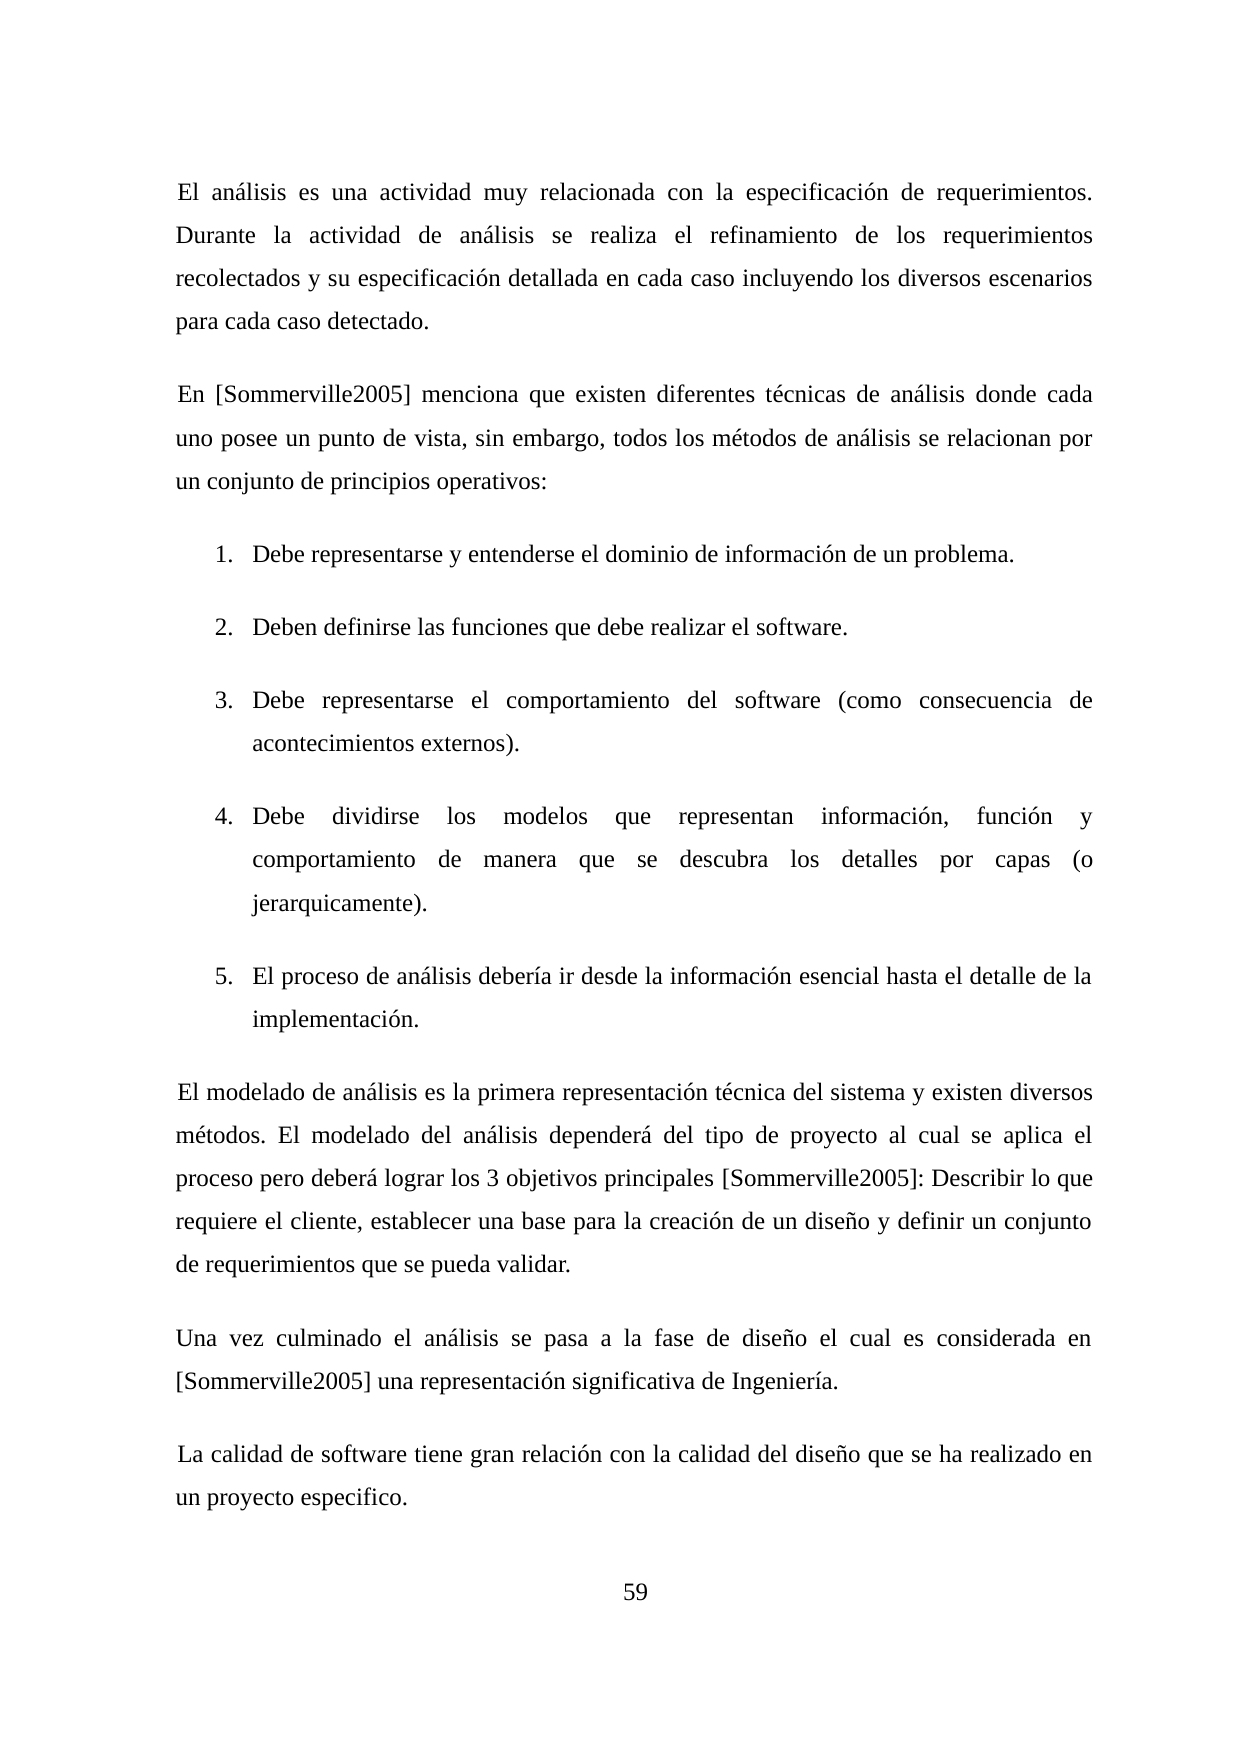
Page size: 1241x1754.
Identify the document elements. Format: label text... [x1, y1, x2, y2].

text El modelado de análisis es la primera representación técnica del sistema y existen diversos métodos. El modelado del análisis dependerá del tipo de proyecto al cual se aplica el proceso pero deberá lograr los 3 objetivos principales [Sommerville2005]: Describir lo que requiere el cliente, establecer una base para la creación de un diseño y definir un conjunto de requerimientos que se pueda validar. [175, 1077, 1093, 1278]
text La calidad de software tiene gran relación con la calidad del diseño que se ha realizado en un proyecto especifico. [175, 1439, 1093, 1511]
text En [Sommerville2005] menciona que existen diferentes técnicas de análisis donde cada uno posee un punto de vista, sin embargo, todos los métodos de análisis se relacionan por un conjunto de principios operativos: [175, 379, 1093, 494]
list Una vez culminado el análisis se pasa a la fase de diseño el cual es considerada en [Sommerville2005] una representación significativa de Ingeniería. [175, 1323, 1093, 1394]
list El proceso de análisis debería ir desde la información esencial hasta el detalle de la implementación. [214, 961, 1093, 1033]
list Deben definirse las funciones que debe realizar el software. [214, 612, 1093, 641]
text El análisis es una actividad muy relacionada con la especificación de requerimientos. Durante la actividad de análisis se realiza el refinamiento de los requerimientos recolectados y su especificación detallada en cada caso incluyendo los diversos escenarios para cada caso detectado. [175, 177, 1093, 335]
list Debe dividirse los modelos que representan información, función y comportamiento de manera que se descubra los detalles por capas (o jerarquicamente). [214, 801, 1093, 916]
list Debe representarse y entenderse el dominio de información de un problema. [214, 539, 1093, 568]
list Debe representarse el comportamiento del software (como consecuencia de acontecimientos externos). [214, 685, 1093, 757]
